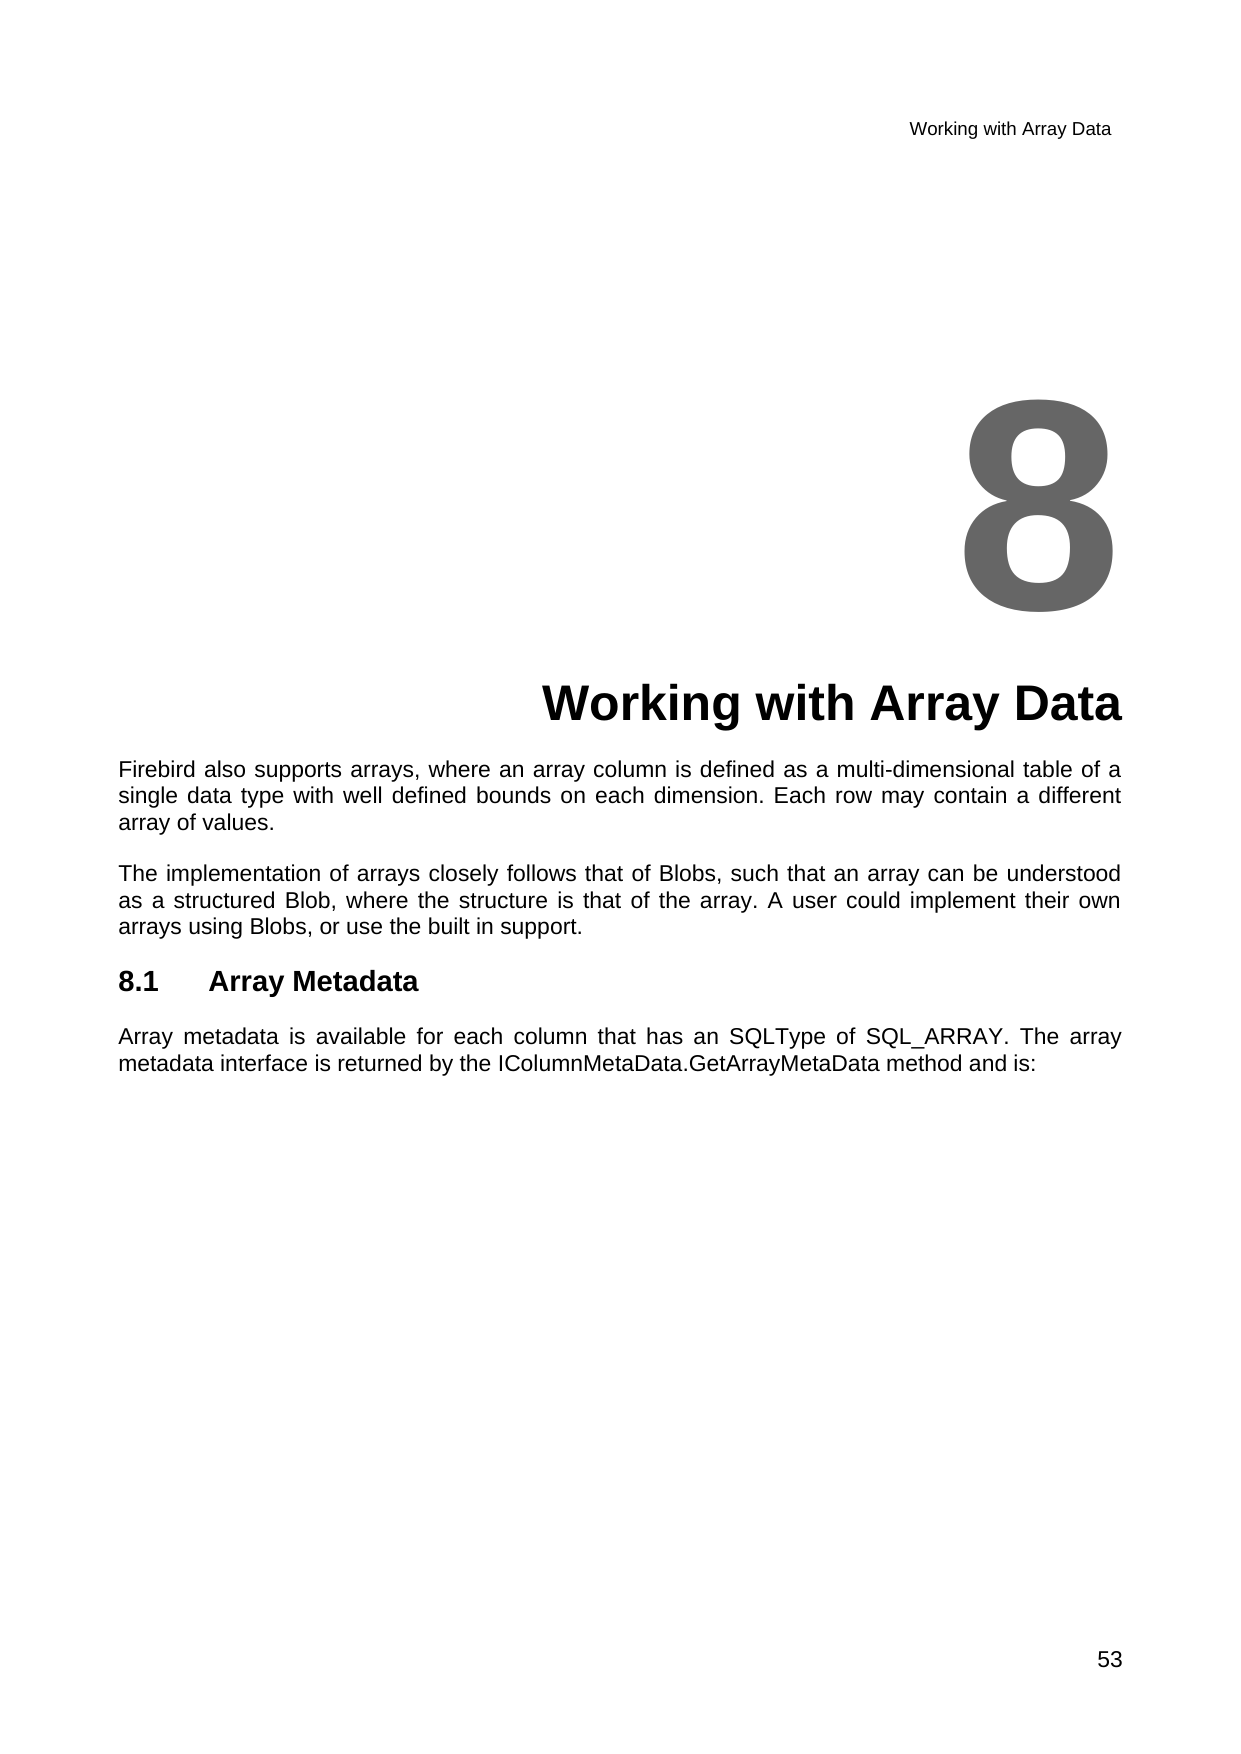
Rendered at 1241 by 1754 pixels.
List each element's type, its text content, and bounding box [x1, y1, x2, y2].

text Array metadata is available for each column that has an SQLType of SQL_ARRAY. The array metadata interface is returned by the IColumnMetaData.GetArrayMetaData method and is: [118, 1023, 1122, 1076]
subtitle Working with Array Data [81, 328, 1122, 731]
subtitle Array Metadata [118, 964, 1122, 998]
text The implementation of arrays closely follows that of Blobs, such that an array can be understood as a structured Blob, where the structure is that of the array. A user could implement their own arrays using Blobs, or use the built in support. [118, 860, 1122, 939]
text Firebird also supports arrays, where an array column is defined as a multi-dimensional table of a single data type with well defined bounds on each dimension. Each row may contain a different array of values. [118, 756, 1122, 835]
